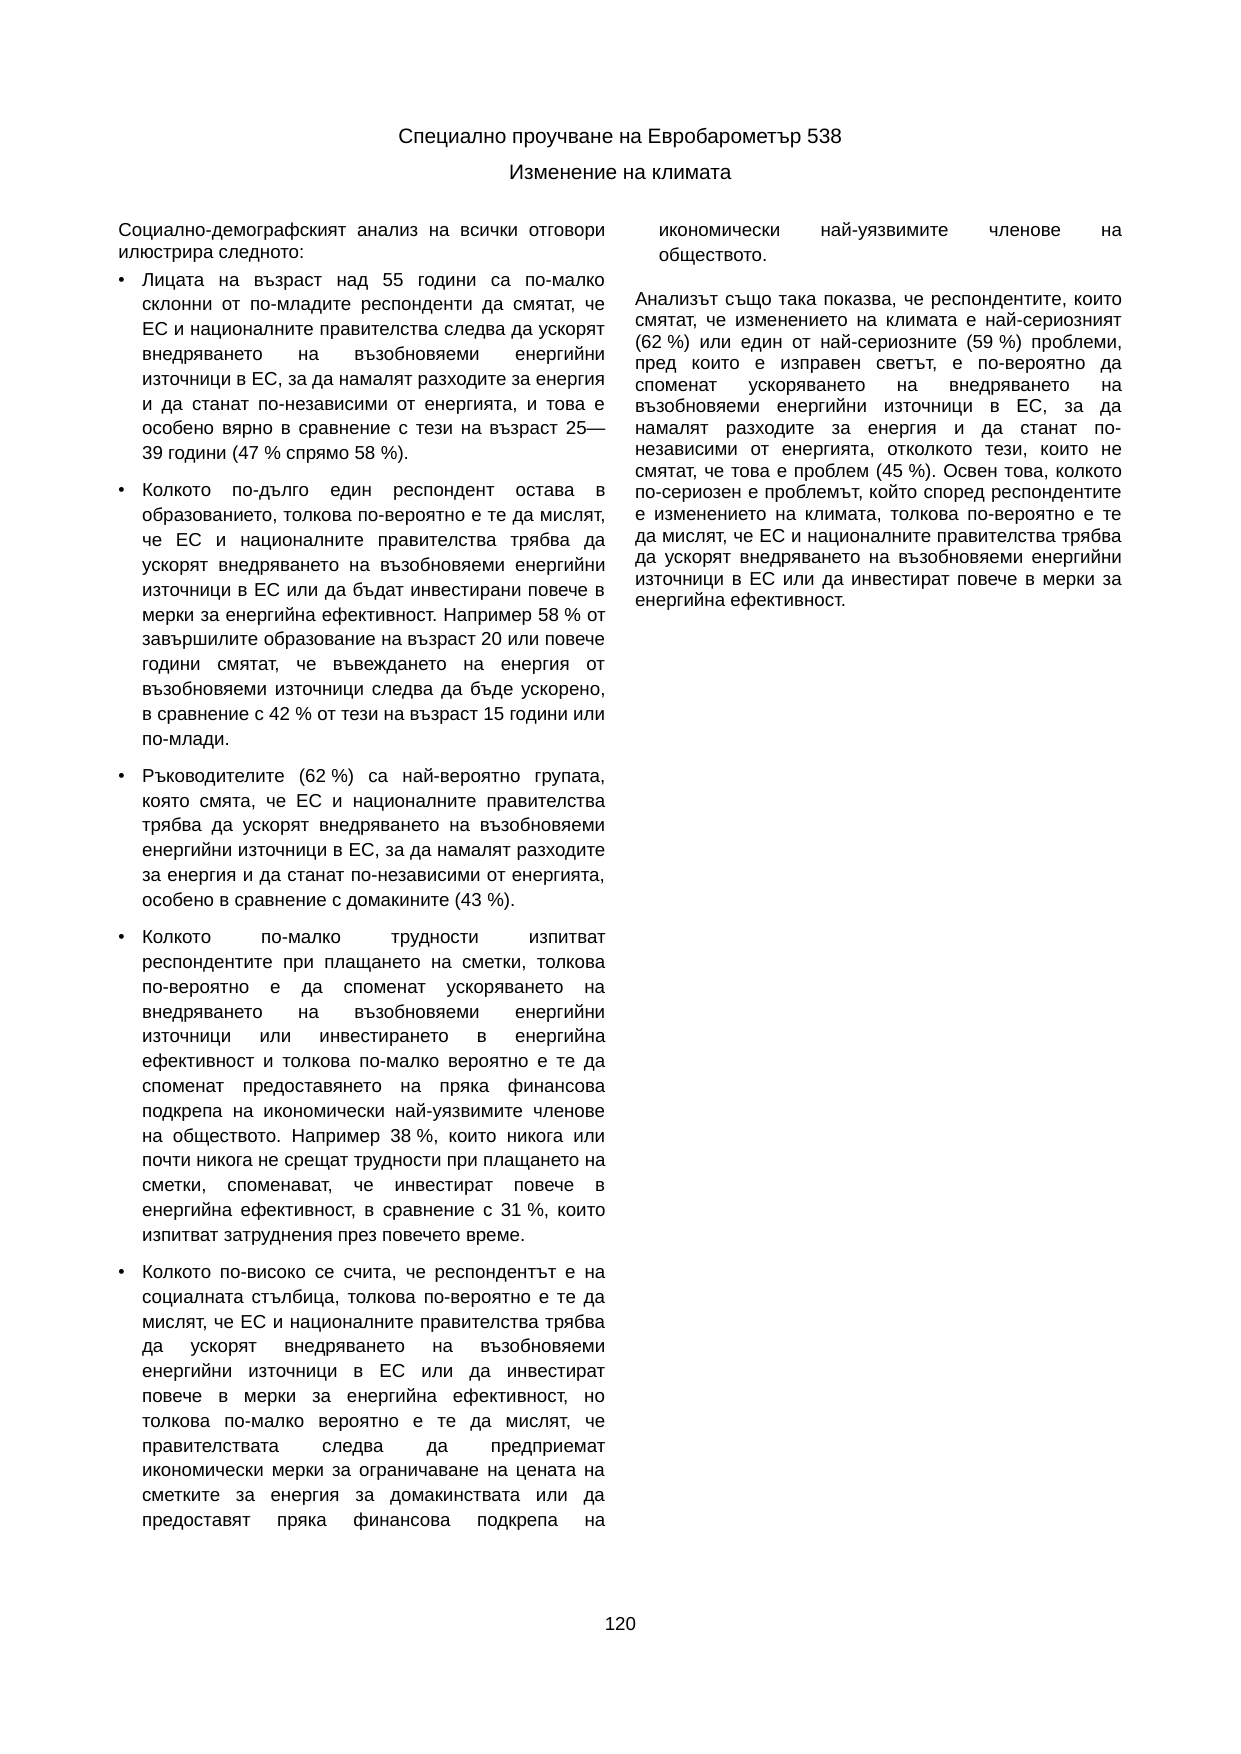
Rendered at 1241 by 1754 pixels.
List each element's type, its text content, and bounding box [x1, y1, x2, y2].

list Лицата на възраст над 55 години са по-малко склонни от по-младите респонденти да смятат, че ЕС и националните правителства следва да ускорят внедряването на възобновяеми енергийни източници в ЕС, за да намалят разходите за енергия и да станат по-независими от енергията, и това е особено вярно в сравнение с тези на възраст 25—39 години (47 % спрямо 58 %). [118, 268, 605, 463]
list Колкото по-малко трудности изпитват респондентите при плащането на сметки, толкова по-вероятно е да споменат ускоряването на внедряването на възобновяеми енергийни източници или инвестирането в енергийна ефективност и толкова по-малко вероятно е те да споменат предоставянето на пряка финансова подкрепа на икономически най-уязвимите членове на обществото. Например 38 %, които никога или почти никога не срещат трудности при плащането на сметки, споменават, че инвестират повече в енергийна ефективност, в сравнение с 31 %, които изпитват затруднения през повечето време. [118, 926, 605, 1245]
list Ръководителите (62 %) са най-вероятно групата, която смята, че ЕС и националните правителства трябва да ускорят внедряването на възобновяеми енергийни източници в ЕС, за да намалят разходите за енергия и да станат по-независими от енергията, особено в сравнение с домакините (43 %). [118, 764, 605, 910]
list икономически най-уязвимите членове на обществото. [635, 219, 1122, 266]
list Колкото по-високо се счита, че респондентът е на социалната стълбица, толкова по-вероятно е те да мислят, че ЕС и националните правителства трябва да ускорят внедряването на възобновяеми енергийни източници в ЕС или да инвестират повече в мерки за енергийна ефективност, но толкова по-малко вероятно е те да мислят, че правителствата следва да предприемат икономически мерки за ограничаване на цената на сметките за енергия за домакинствата или да предоставят пряка финансова подкрепа на [118, 1261, 605, 1530]
list Колкото по-дълго един респондент остава в образованието, толкова по-вероятно е те да мислят, че ЕС и националните правителства трябва да ускорят внедряването на възобновяеми енергийни източници в ЕС или да бъдат инвестирани повече в мерки за енергийна ефективност. Например 58 % от завършилите образование на възраст 20 или повече години смятат, че въвеждането на енергия от възобновяеми източници следва да бъде ускорено, в сравнение с 42 % от тези на възраст 15 години или по-млади. [118, 479, 605, 749]
text Социално-демографският анализ на всички отговори илюстрира следното: [118, 219, 605, 262]
text Анализът също така показва, че респондентите, които смятат, че изменението на климата е най-сериозният (62 %) или един от най-сериозните (59 %) проблеми, пред които е изправен светът, е по-вероятно да споменат ускоряването на внедряването на възобновяеми енергийни източници в ЕС, за да намалят разходите за енергия и да станат по-независими от енергията, отколкото тези, които не смятат, че това е проблем (45 %). Освен това, колкото по-сериозен е проблемът, който според респондентите е изменението на климата, толкова по-вероятно е те да мислят, че ЕС и националните правителства трябва да ускорят внедряването на възобновяеми енергийни източници в ЕС или да инвестират повече в мерки за енергийна ефективност. [635, 287, 1122, 611]
